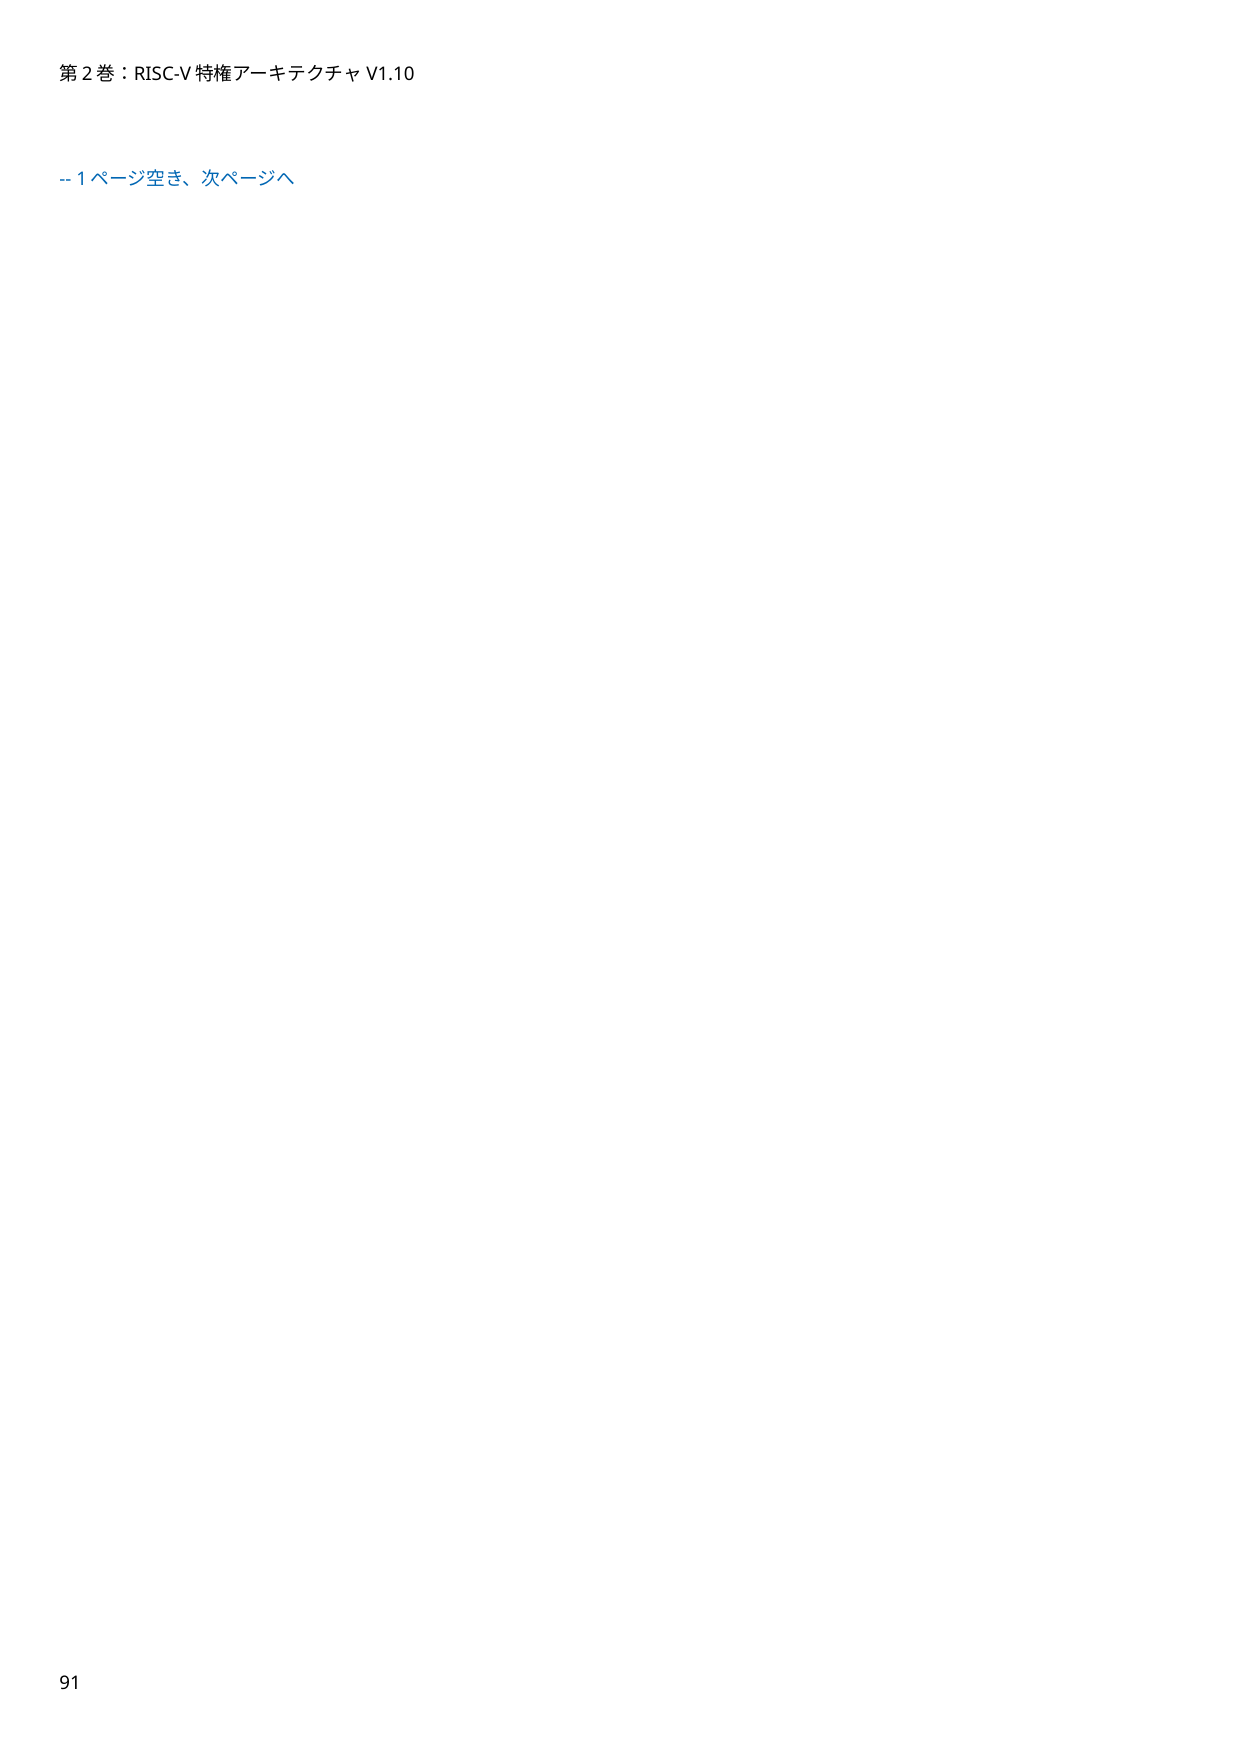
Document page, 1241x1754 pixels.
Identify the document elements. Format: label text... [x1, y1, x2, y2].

text -- 1ページ空き、次ページへ [59, 166, 1181, 191]
